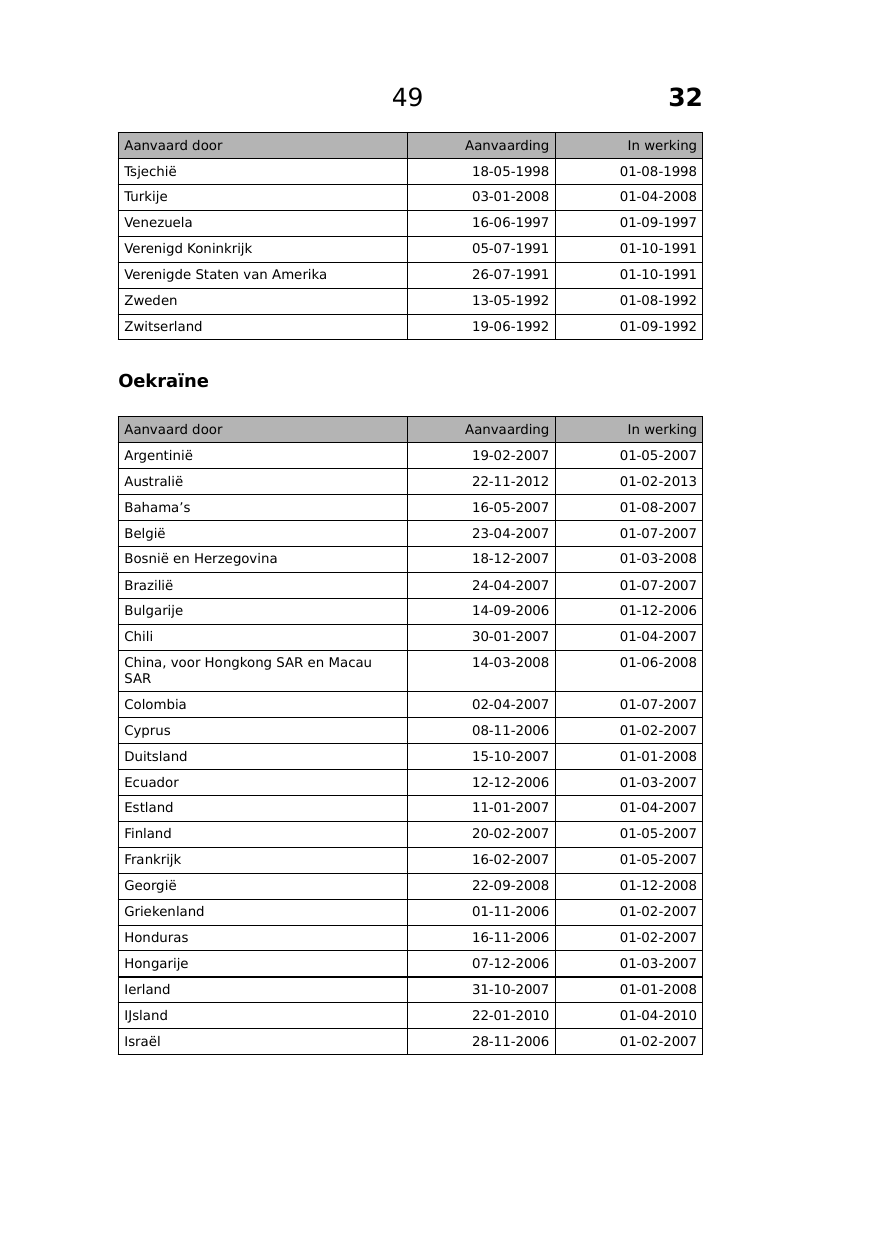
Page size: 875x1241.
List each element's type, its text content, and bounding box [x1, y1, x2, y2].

table_header Aanvaarding [408, 133, 555, 158]
table_cell 01-09-1992 [556, 315, 702, 339]
table_cell 01-02-2007 [556, 926, 702, 950]
table_cell Ecuador [119, 770, 407, 795]
table_cell 01-12-2006 [556, 599, 702, 624]
table_cell Australië [119, 469, 407, 494]
table_cell 01-11-2006 [408, 900, 555, 924]
table_cell 22-01-2010 [408, 1003, 555, 1028]
table_cell Tsjechië [119, 159, 407, 184]
table_cell 14-09-2006 [408, 599, 555, 624]
table_cell 24-04-2007 [408, 573, 555, 598]
table_header In werking [556, 417, 702, 442]
table_cell 01-05-2007 [556, 443, 702, 468]
table_cell 16-02-2007 [408, 848, 555, 873]
subtitle Oekraïne [118, 370, 703, 391]
table_cell 01-07-2007 [556, 573, 702, 598]
table_cell 01-08-1998 [556, 159, 702, 184]
table_cell 07-12-2006 [408, 951, 555, 976]
table_cell 01-04-2008 [556, 185, 702, 210]
table_cell Ierland [119, 978, 407, 1002]
table_cell 01-10-1991 [556, 237, 702, 262]
table_cell 26-07-1991 [408, 263, 555, 287]
table_cell 23-04-2007 [408, 521, 555, 546]
table_cell 15-10-2007 [408, 744, 555, 769]
table_header Aanvaarding [408, 417, 555, 442]
table_cell Zwitserland [119, 315, 407, 339]
table_cell 01-01-2008 [556, 744, 702, 769]
table_cell IJsland [119, 1003, 407, 1028]
table_header Aanvaard door [119, 417, 407, 442]
table_cell 01-09-1997 [556, 211, 702, 236]
table_cell 01-07-2007 [556, 692, 702, 717]
table_cell 01-03-2008 [556, 547, 702, 572]
table_cell 01-07-2007 [556, 521, 702, 546]
table_cell Hongarije [119, 951, 407, 976]
table_cell 02-04-2007 [408, 692, 555, 717]
table_cell Israël [119, 1029, 407, 1054]
table_cell Zweden [119, 289, 407, 313]
table_cell Bahama’s [119, 495, 407, 520]
table_cell China, voor Hongkong SAR en Macau SAR [119, 651, 407, 691]
table_cell 11-01-2007 [408, 796, 555, 821]
table_cell Venezuela [119, 211, 407, 236]
table_cell Bosnië en Herzegovina [119, 547, 407, 572]
table_cell 13-05-1992 [408, 289, 555, 313]
table_cell 01-05-2007 [556, 848, 702, 873]
table_cell 16-11-2006 [408, 926, 555, 950]
table_cell Finland [119, 822, 407, 847]
table_cell Turkije [119, 185, 407, 210]
table_cell Bulgarije [119, 599, 407, 624]
table_cell 12-12-2006 [408, 770, 555, 795]
table_cell België [119, 521, 407, 546]
table_cell Frankrijk [119, 848, 407, 873]
table_cell Verenigde Staten van Amerika [119, 263, 407, 287]
table_cell 31-10-2007 [408, 978, 555, 1002]
table_cell 16-05-2007 [408, 495, 555, 520]
table_cell Verenigd Koninkrijk [119, 237, 407, 262]
table_cell Georgië [119, 874, 407, 898]
table_cell 01-08-1992 [556, 289, 702, 313]
table_cell Honduras [119, 926, 407, 950]
table_cell 03-01-2008 [408, 185, 555, 210]
table_cell 01-06-2008 [556, 651, 702, 691]
table_cell Colombia [119, 692, 407, 717]
table_cell 01-02-2007 [556, 900, 702, 924]
table_cell 22-09-2008 [408, 874, 555, 898]
table_header Aanvaard door [119, 133, 407, 158]
table_cell 08-11-2006 [408, 718, 555, 743]
table_cell Griekenland [119, 900, 407, 924]
table_cell Chili [119, 625, 407, 649]
table_cell 01-04-2007 [556, 625, 702, 649]
table_cell 30-01-2007 [408, 625, 555, 649]
table_cell 01-02-2007 [556, 1029, 702, 1054]
table_cell 18-12-2007 [408, 547, 555, 572]
table_cell 01-02-2013 [556, 469, 702, 494]
table_header In werking [556, 133, 702, 158]
table_cell 01-03-2007 [556, 770, 702, 795]
table_cell 20-02-2007 [408, 822, 555, 847]
table_cell 01-02-2007 [556, 718, 702, 743]
table_cell 01-05-2007 [556, 822, 702, 847]
table_cell Duitsland [119, 744, 407, 769]
table_cell 01-08-2007 [556, 495, 702, 520]
table_cell 18-05-1998 [408, 159, 555, 184]
table_cell 19-06-1992 [408, 315, 555, 339]
table_cell 19-02-2007 [408, 443, 555, 468]
table_cell 01-04-2007 [556, 796, 702, 821]
table_cell 01-01-2008 [556, 978, 702, 1002]
table_cell 16-06-1997 [408, 211, 555, 236]
table_cell 01-12-2008 [556, 874, 702, 898]
table_cell Estland [119, 796, 407, 821]
table_cell 01-03-2007 [556, 951, 702, 976]
table_cell 01-10-1991 [556, 263, 702, 287]
table_cell 28-11-2006 [408, 1029, 555, 1054]
table_cell 01-04-2010 [556, 1003, 702, 1028]
table_cell Cyprus [119, 718, 407, 743]
table_cell 14-03-2008 [408, 651, 555, 691]
table_cell Brazilië [119, 573, 407, 598]
table_cell Argentinië [119, 443, 407, 468]
table_cell 05-07-1991 [408, 237, 555, 262]
table_cell 22-11-2012 [408, 469, 555, 494]
